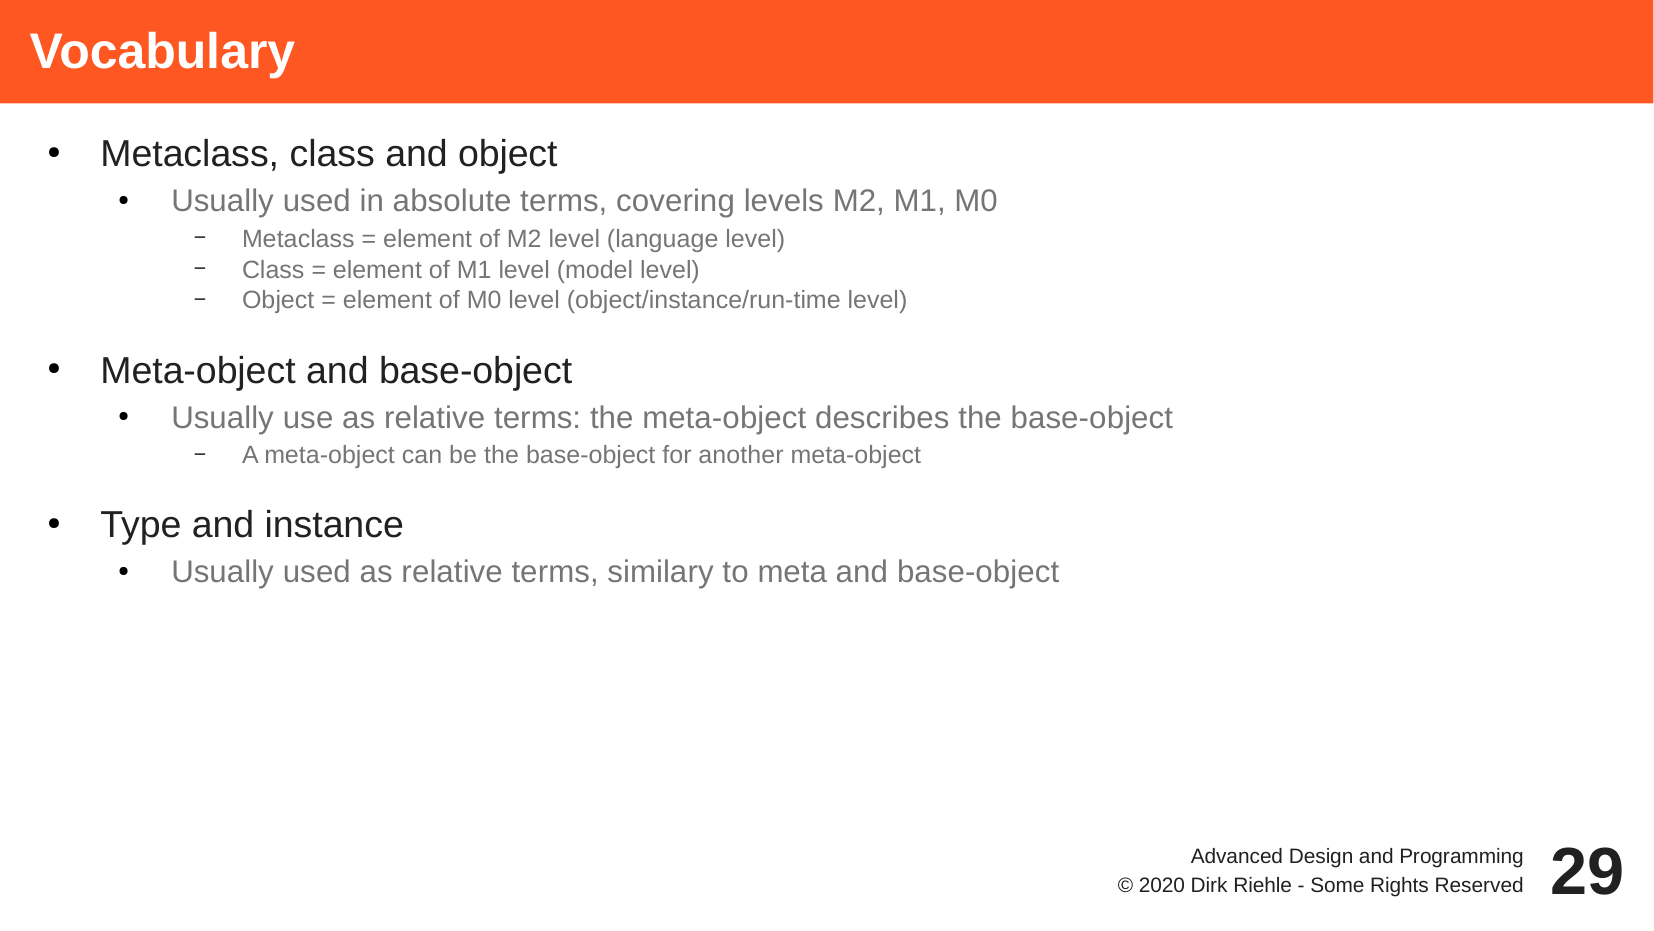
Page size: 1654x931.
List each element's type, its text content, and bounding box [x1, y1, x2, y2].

title Vocabulary [0, 0, 1654, 104]
list Metaclass, class and object Usually used in absolute terms, covering levels M2, M1, M0 Metaclass = element of M2 level (language level) Class = element of M1 level (model level) Object = element of M0 level (object/instance/run-time level) Meta-object and base-object Usually use as relative terms: the meta-object describes the base-object A meta-object can be the base-object for another meta-object Type and instance Usually used as relative terms, similary to meta and base-object [29, 132, 1625, 813]
